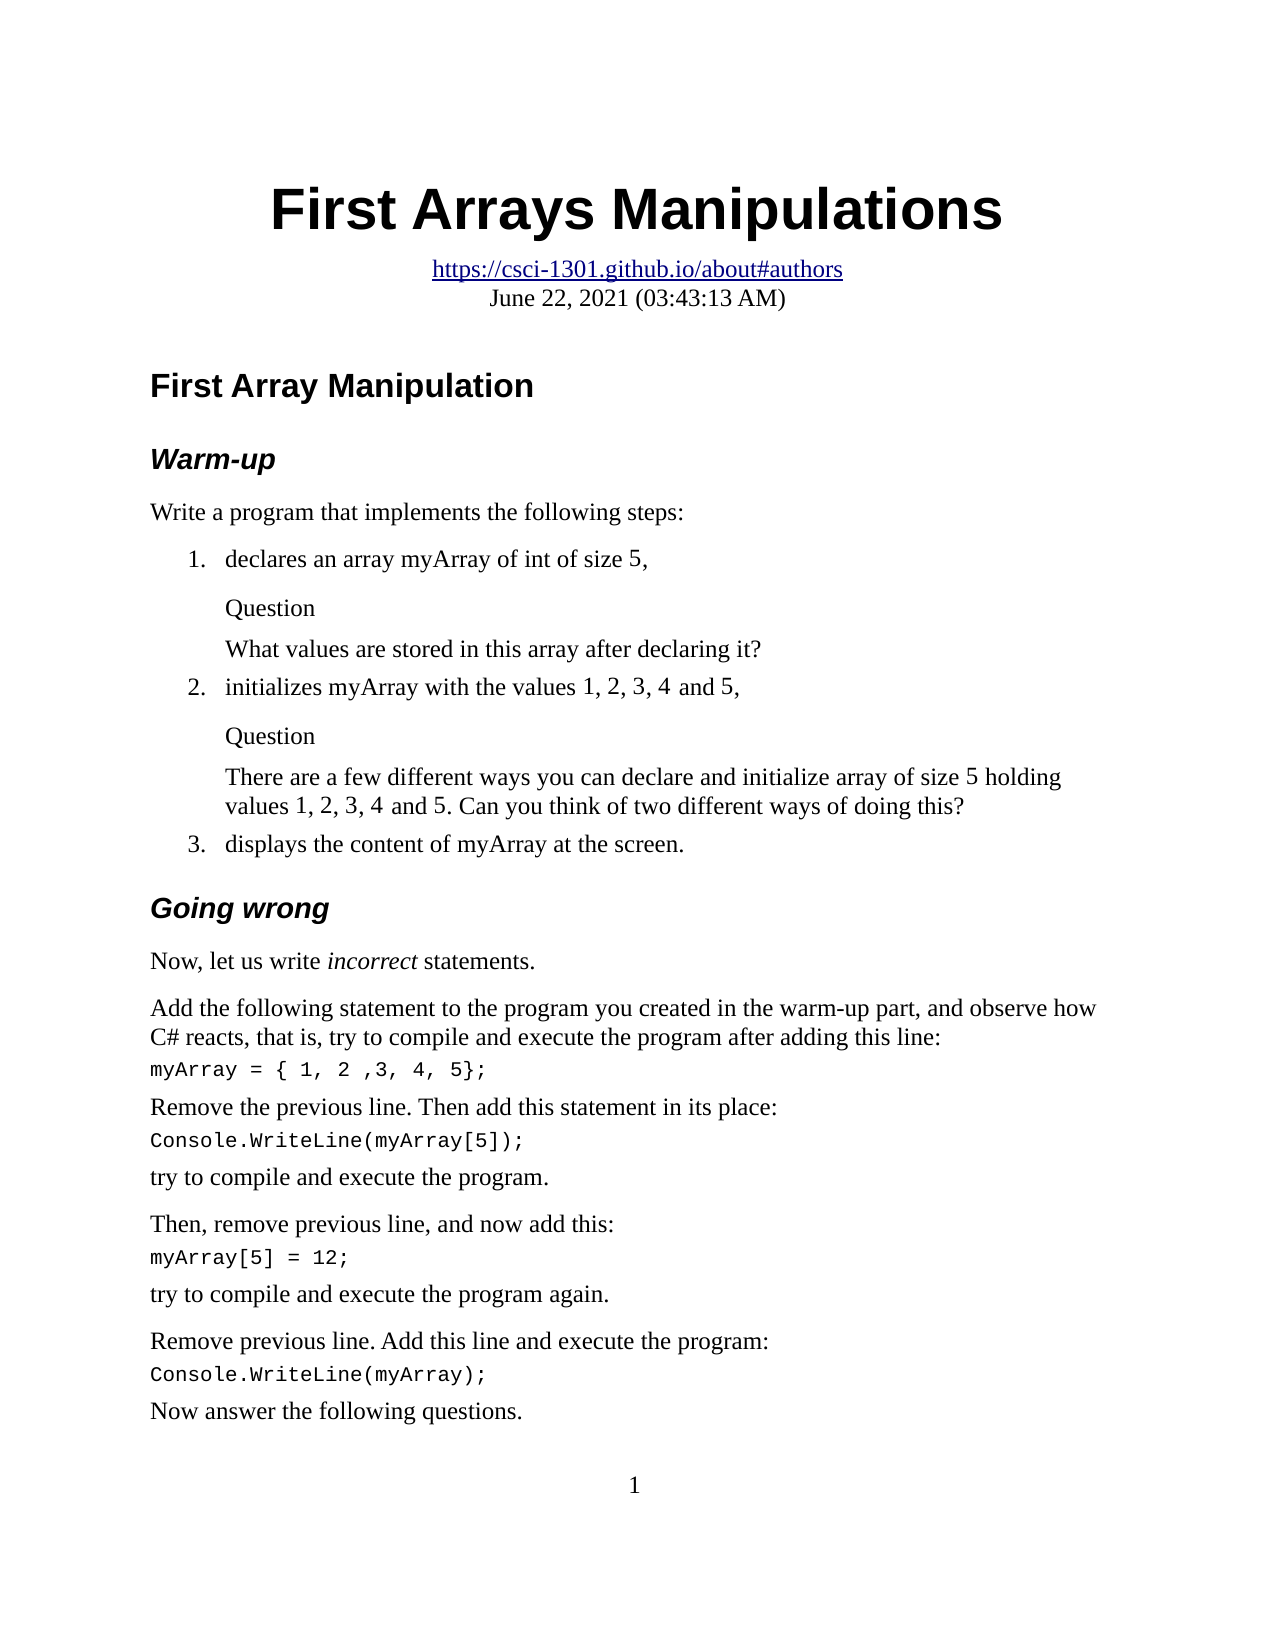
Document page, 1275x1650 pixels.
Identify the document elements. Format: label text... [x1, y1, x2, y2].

text try to compile and execute the program again. [150, 1279, 1125, 1308]
text Now answer the following questions. [150, 1396, 1125, 1425]
text Write a program that implements the following steps: [150, 497, 1125, 526]
text Console.WriteLine(myArray[5]); [150, 1130, 1125, 1153]
text https://csci-1301.github.io/about#authors [150, 254, 1125, 283]
list Question [187, 593, 1125, 622]
text myArray[5] = 12; [150, 1247, 1125, 1270]
list displays the content of myArray at the screen. [187, 829, 1125, 857]
list Question [187, 721, 1125, 750]
subtitle First Array Manipulation [150, 366, 1125, 404]
text try to compile and execute the program. [150, 1162, 1125, 1191]
text June 22, 2021 (03:43:13 AM) [150, 283, 1125, 312]
text Then, remove previous line, and now add this: [150, 1209, 1125, 1238]
title First Arrays Manipulations [150, 175, 1125, 242]
list There are a few different ways you can declare and initialize array of size holding values , , , and . Can you think of two different ways of doing this? [187, 762, 1125, 820]
text Remove previous line. Add this line and execute the program: [150, 1326, 1125, 1355]
list declares an array myArray of int of size , [187, 544, 1125, 572]
text Console.WriteLine(myArray); [150, 1364, 1125, 1387]
list What values are stored in this array after declaring it? [187, 634, 1125, 663]
list initializes myArray with the values , , , and , [187, 672, 1125, 701]
subtitle Warm-up [150, 442, 1125, 476]
text Add the following statement to the program you created in the warm-up part, and observe how C# reacts, that is, try to compile and execute the program after adding this line: [150, 993, 1125, 1051]
text Now, let us write incorrect statements. [150, 946, 1125, 975]
subtitle Going wrong [150, 891, 1125, 925]
text Remove the previous line. Then add this statement in its place: [150, 1092, 1125, 1121]
text myArray = { 1, 2 ,3, 4, 5}; [150, 1059, 1125, 1083]
